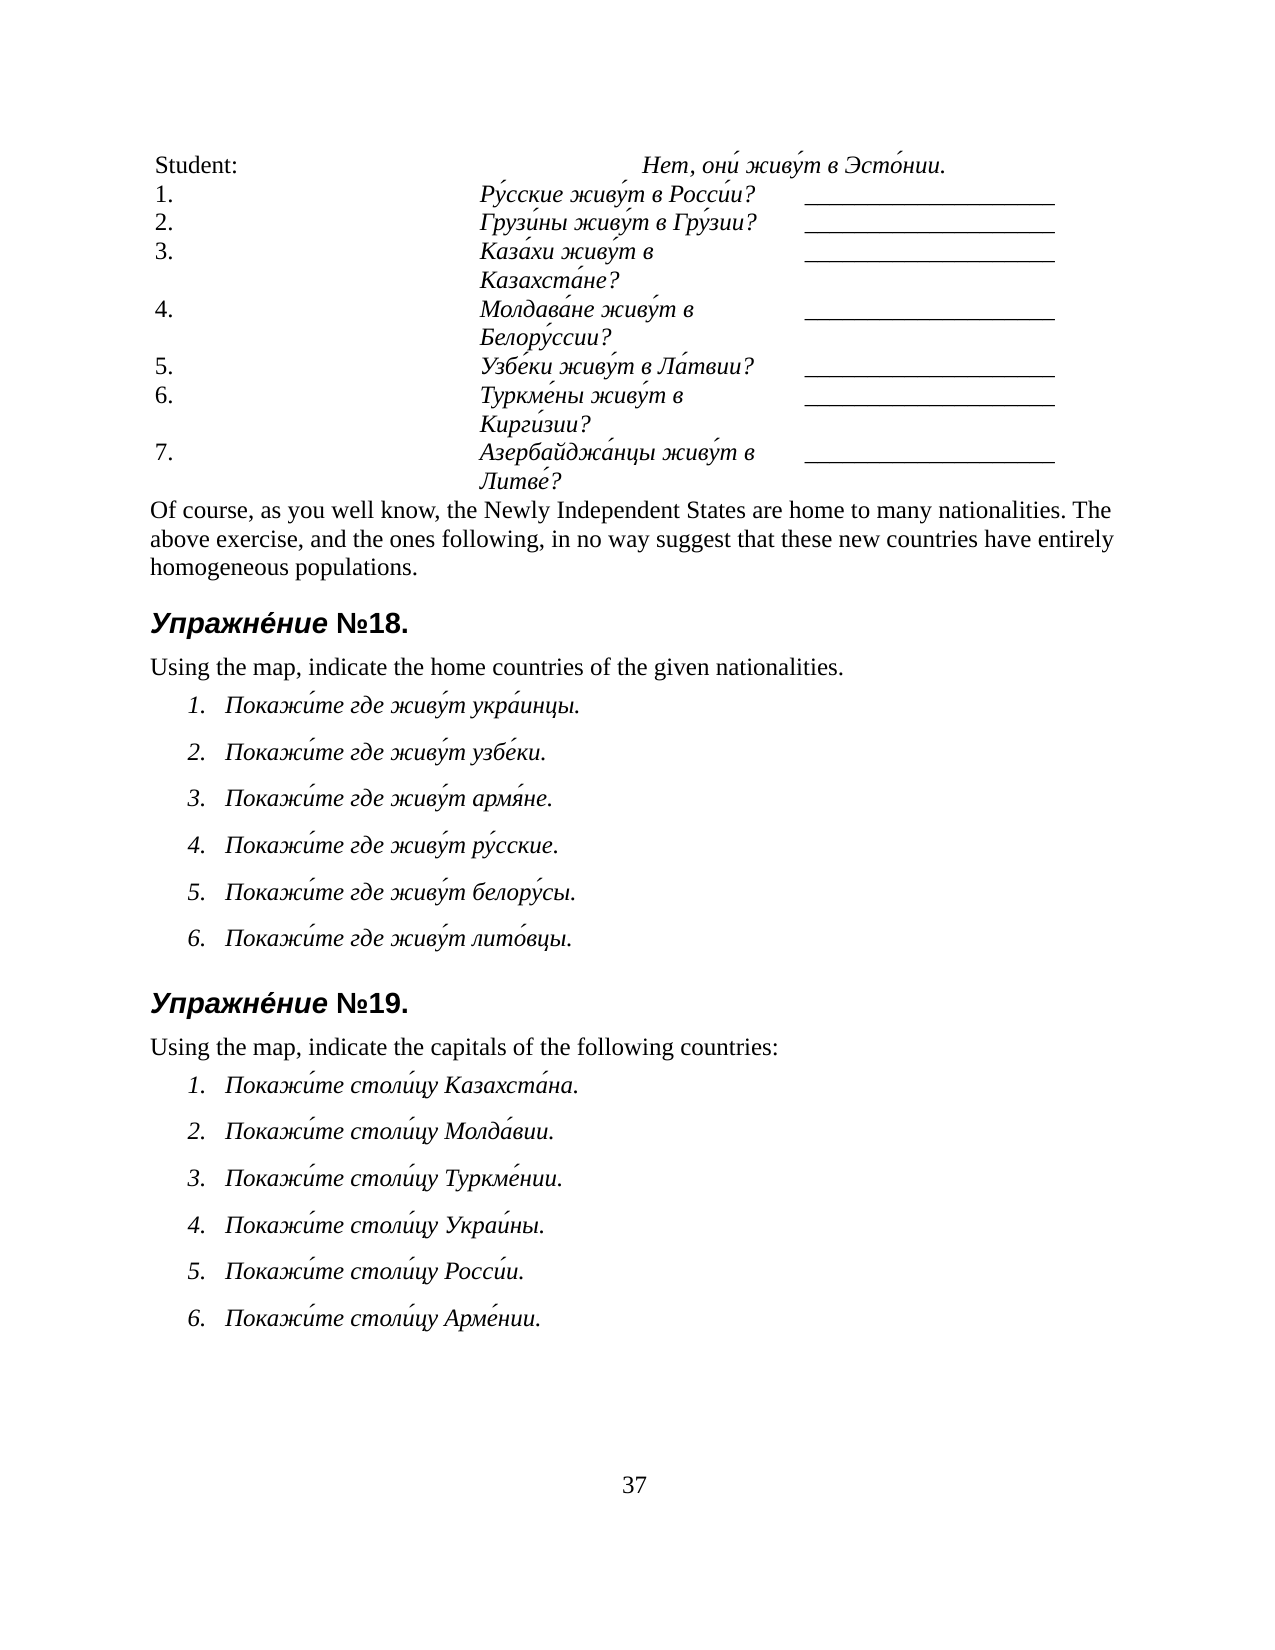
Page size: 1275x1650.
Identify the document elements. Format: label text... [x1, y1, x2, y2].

table_cell 7. [150, 438, 475, 495]
text Using the map, indicate the home countries of the given nationalities. [150, 652, 1125, 681]
list Покажи́те где живу́т белору́сы. [187, 877, 1125, 905]
list Покажи́те столи́цу Росси́и. [187, 1256, 1125, 1285]
table_cell Student: [150, 150, 637, 179]
list Покажи́те столи́цу Молда́вии. [187, 1116, 1125, 1145]
table_cell 6. [150, 380, 475, 437]
table_cell Узбе́ки живу́т в Ла́твии? [475, 351, 800, 380]
list Покажи́те столи́цу Украи́ны. [187, 1210, 1125, 1238]
text Of course, as you well know, the Newly Independent States are home to many nationalities. The above exercise, and the ones following, in no way suggest that these new countries have entirely homogeneous populations. [150, 495, 1125, 581]
list Покажи́те столи́цу Туркме́нии. [187, 1163, 1125, 1192]
table_cell Молдава́не живу́т в Белору́ссии? [475, 294, 800, 351]
table_cell ____________________ [800, 380, 1125, 437]
table_header 1. [150, 179, 475, 207]
table_cell 2. [150, 208, 475, 236]
table_header Ру́сские живу́т в Росси́и? [475, 179, 800, 207]
table_cell 3. [150, 236, 475, 294]
table_cell ____________________ [800, 294, 1125, 351]
table_cell ____________________ [800, 351, 1125, 380]
table_cell Азербайджа́нцы живу́т в Литве́? [475, 438, 800, 495]
table_cell ____________________ [800, 438, 1125, 495]
list Покажи́те где живу́т армя́не. [187, 783, 1125, 812]
list Покажи́те столи́цу Казахста́на. [187, 1070, 1125, 1098]
table_cell ____________________ [800, 208, 1125, 236]
list Покажи́те где живу́т узбе́ки. [187, 737, 1125, 765]
table_cell Нет, они́ живу́т в Эсто́нии. [638, 150, 1125, 179]
list Покажи́те где живу́т ру́сские. [187, 830, 1125, 859]
subtitle Упражне́ние №18. [150, 606, 1125, 640]
list Покажи́те столи́цу Арме́нии. [187, 1303, 1125, 1332]
table_header ____________________ [800, 179, 1125, 207]
text Using the map, indicate the capitals of the following countries: [150, 1032, 1125, 1061]
table_cell Туркме́ны живу́т в Кирги́зии? [475, 380, 800, 437]
table_cell Каза́хи живу́т в Казахста́не? [475, 236, 800, 294]
subtitle Упражне́ние №19. [150, 986, 1125, 1019]
table_cell ____________________ [800, 236, 1125, 294]
table_cell 5. [150, 351, 475, 380]
list Покажи́те где живу́т лито́вцы. [187, 923, 1125, 952]
table_cell 4. [150, 294, 475, 351]
list Покажи́те где живу́т укра́инцы. [187, 690, 1125, 719]
table_cell Грузи́ны живу́т в Гру́зии? [475, 208, 800, 236]
